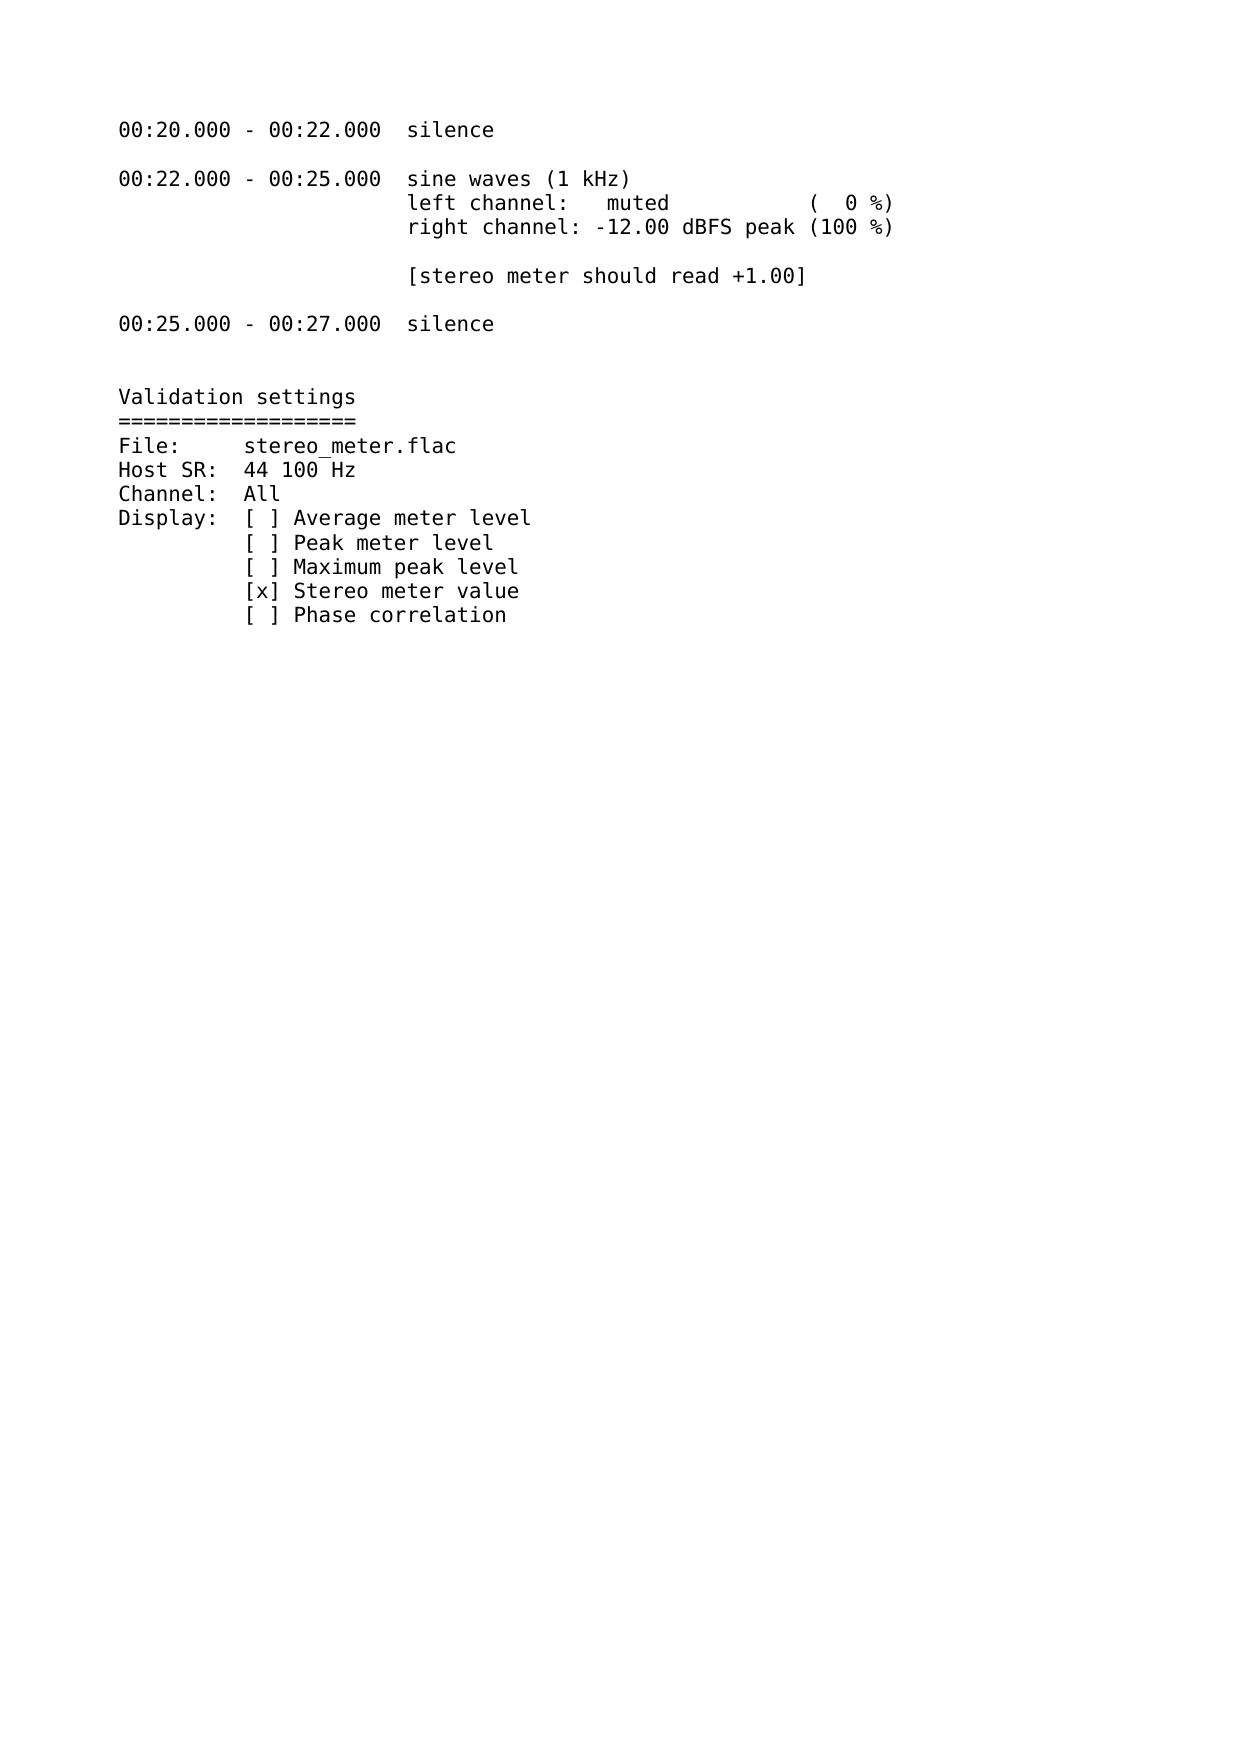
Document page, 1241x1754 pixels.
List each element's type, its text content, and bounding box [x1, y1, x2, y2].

text Host SR: 44 100 Hz [118, 458, 1122, 482]
text [ ] Maximum peak level [118, 555, 1122, 579]
text Display: [ ] Average meter level [118, 506, 1122, 531]
text left channel: muted ( 0 %) [118, 191, 1122, 215]
text Channel: All [118, 482, 1122, 506]
text 00:25.000 - 00:27.000 silence [118, 312, 1122, 337]
text [ ] Phase correlation [118, 603, 1122, 628]
text [stereo meter should read +1.00] [118, 264, 1122, 288]
text [ ] Peak meter level [118, 531, 1122, 555]
text Validation settings [118, 385, 1122, 409]
text [x] Stereo meter value [118, 579, 1122, 603]
text 00:20.000 - 00:22.000 silence [118, 118, 1122, 142]
text File: stereo_meter.flac [118, 434, 1122, 458]
text right channel: -12.00 dBFS peak (100 %) [118, 215, 1122, 239]
text =================== [118, 409, 1122, 434]
text 00:22.000 - 00:25.000 sine waves (1 kHz) [118, 167, 1122, 191]
